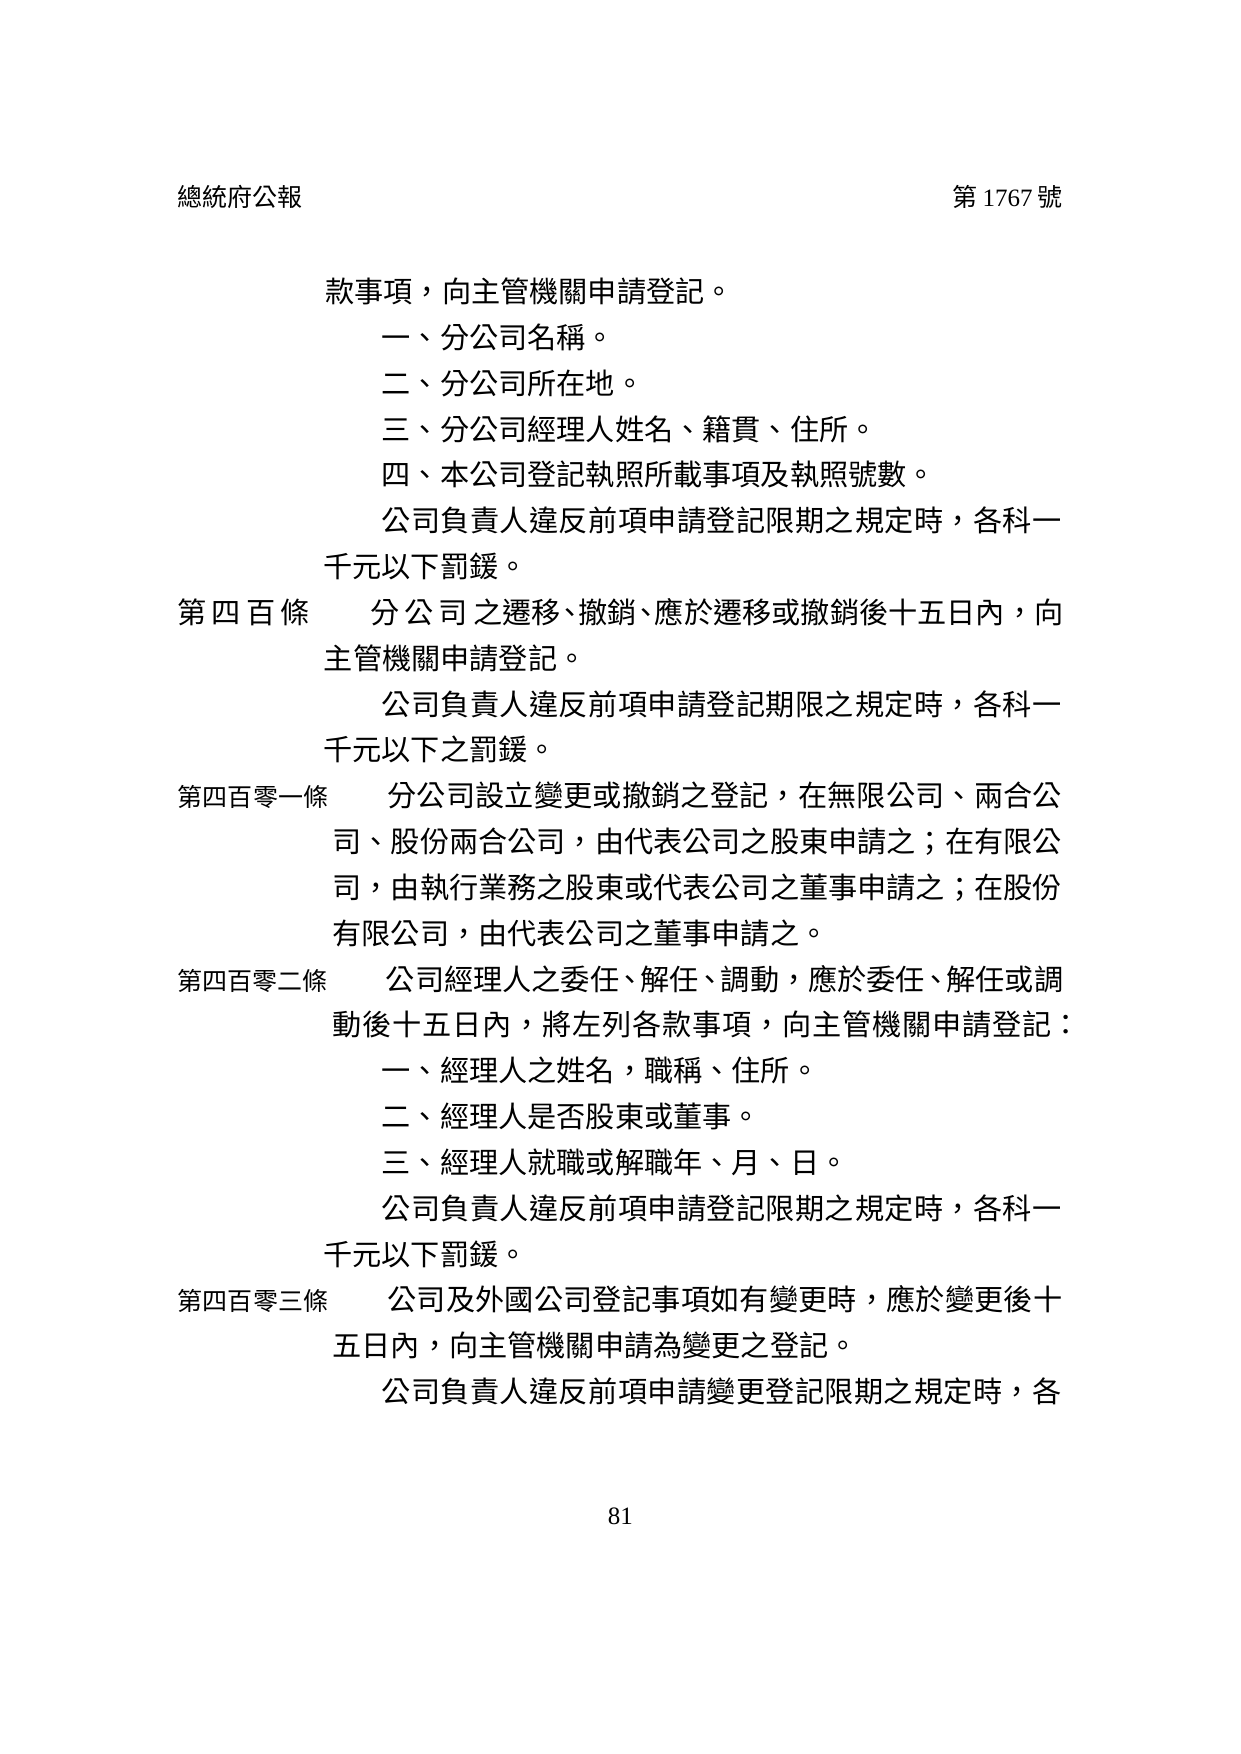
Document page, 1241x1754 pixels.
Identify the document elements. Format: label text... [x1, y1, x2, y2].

text 四、本公司登記執照所載事項及執照號數。 [381, 449, 1063, 495]
text 款事項，向主管機關申請登記。 [177, 266, 1063, 312]
text 二、分公司所在地。 [381, 357, 1063, 403]
text 三、經理人就職或解職年、月、日。 [381, 1137, 1063, 1182]
text 第四百零三條 公司及外國公司登記事項如有變更時，應於變更後十五日內，向主管機關申請為變更之登記。 [177, 1274, 1063, 1366]
text 第四百零二條 公司經理人之委任、解任、調動，應於委任、解任或調動後十五日內，將左列各款事項，向主管機關申請登記： [177, 953, 1063, 1045]
text 三、分公司經理人姓名、籍貫、住所。 [381, 403, 1063, 449]
text 公司負責人違反前項申請登記限期之規定時，各科一千元以下罰鍰。 [323, 1182, 1063, 1274]
text 公司負責人違反前項申請變更登記限期之規定時，各 [323, 1366, 1063, 1412]
text 公司負責人違反前項申請登記限期之規定時，各科一千元以下罰鍰。 [323, 495, 1063, 587]
text 二、經理人是否股東或董事。 [381, 1091, 1063, 1137]
text 公司負責人違反前項申請登記期限之規定時，各科一千元以下之罰鍰。 [323, 678, 1063, 770]
text 第四百條 分公司之遷移、撤銷、應於遷移或撤銷後十五日內，向主管機關申請登記。 [177, 587, 1063, 678]
text 一、分公司名稱。 [381, 312, 1063, 357]
text 一、經理人之姓名，職稱、住所。 [381, 1045, 1063, 1091]
text 第四百零一條 分公司設立變更或撤銷之登記，在無限公司、兩合公司、股份兩合公司，由代表公司之股東申請之；在有限公司，由執行業務之股東或代表公司之董事申請之；在股份有限公司，由代表公司之董事申請之。 [177, 770, 1063, 953]
